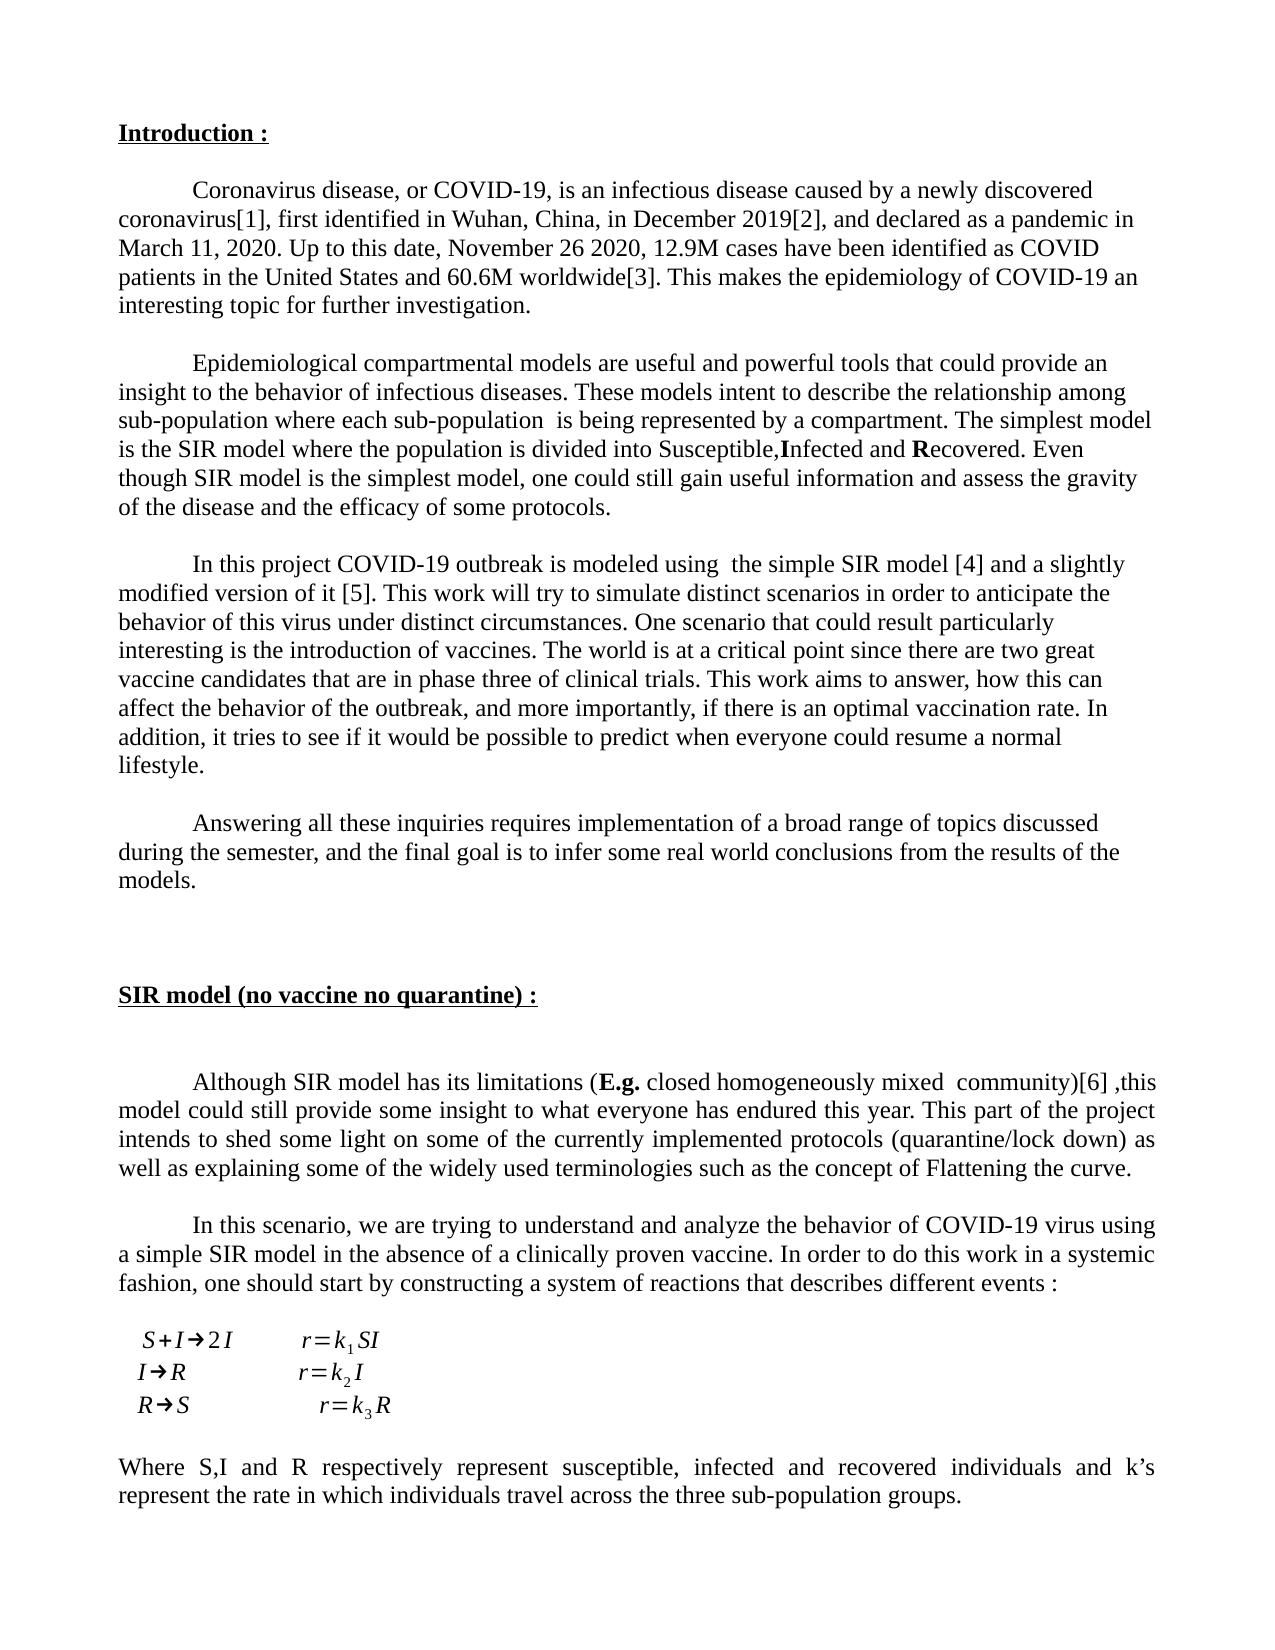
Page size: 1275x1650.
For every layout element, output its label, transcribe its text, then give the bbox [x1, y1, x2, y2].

text Epidemiological compartmental models are useful and powerful tools that could provide an insight to the behavior of infectious diseases. These models intent to describe the relationship among sub-population where each sub-population is being represented by a compartment. The simplest model is the SIR model where the population is divided into Susceptible,Infected and Recovered. Even though SIR model is the simplest model, one could still gain useful information and assess the gravity of the disease and the efficacy of some protocols. [118, 348, 1157, 521]
text In this project COVID-19 outbreak is modeled using the simple SIR model [4] and a slightly modified version of it [5]. This work will try to simulate distinct scenarios in order to anticipate the behavior of this virus under distinct circumstances. One scenario that could result particularly interesting is the introduction of vaccines. The world is at a critical point since there are two great vaccine candidates that are in phase three of clinical trials. This work aims to answer, how this can affect the behavior of the outbreak, and more importantly, if there is an optimal vaccination rate. In addition, it tries to see if it would be possible to predict when everyone could resume a normal [118, 549, 1157, 751]
text SIR model (no vaccine no quarantine) : [118, 981, 1157, 1009]
text lifestyle. [118, 751, 1157, 779]
text Coronavirus disease, or COVID-19, is an infectious disease caused by a newly discovered coronavirus[1], first identified in Wuhan, China, in December 2019[2], and declared as a pandemic in March 11, 2020. Up to this date, November 26 2020, 12.9M cases have been identified as COVID patients in the United States and 60.6M worldwide[3]. This makes the epidemiology of COVID-19 an interesting topic for further investigation. [118, 176, 1157, 319]
text Answering all these inquiries requires implementation of a broad range of topics discussed during the semester, and the final goal is to infer some real world conclusions from the results of the models. [118, 808, 1157, 894]
text Although SIR model has its limitations (E.g. closed homogeneously mixed community)[6] ,this model could still provide some insight to what everyone has endured this year. This part of the project intends to shed some light on some of the currently implemented protocols (quarantine/lock down) as well as explaining some of the widely used terminologies such as the concept of Flattening the curve. [118, 1067, 1157, 1182]
text Where S,I and R respectively represent susceptible, infected and recovered individuals and k’s represent the rate in which individuals travel across the three sub-population groups. [118, 1452, 1157, 1509]
text In this scenario, we are trying to understand and analyze the behavior of COVID-19 virus using a simple SIR model in the absence of a clinically proven vaccine. In order to do this work in a systemic fashion, one should start by constructing a system of reactions that describes different events : [118, 1211, 1157, 1297]
text Introduction : [118, 118, 1157, 147]
